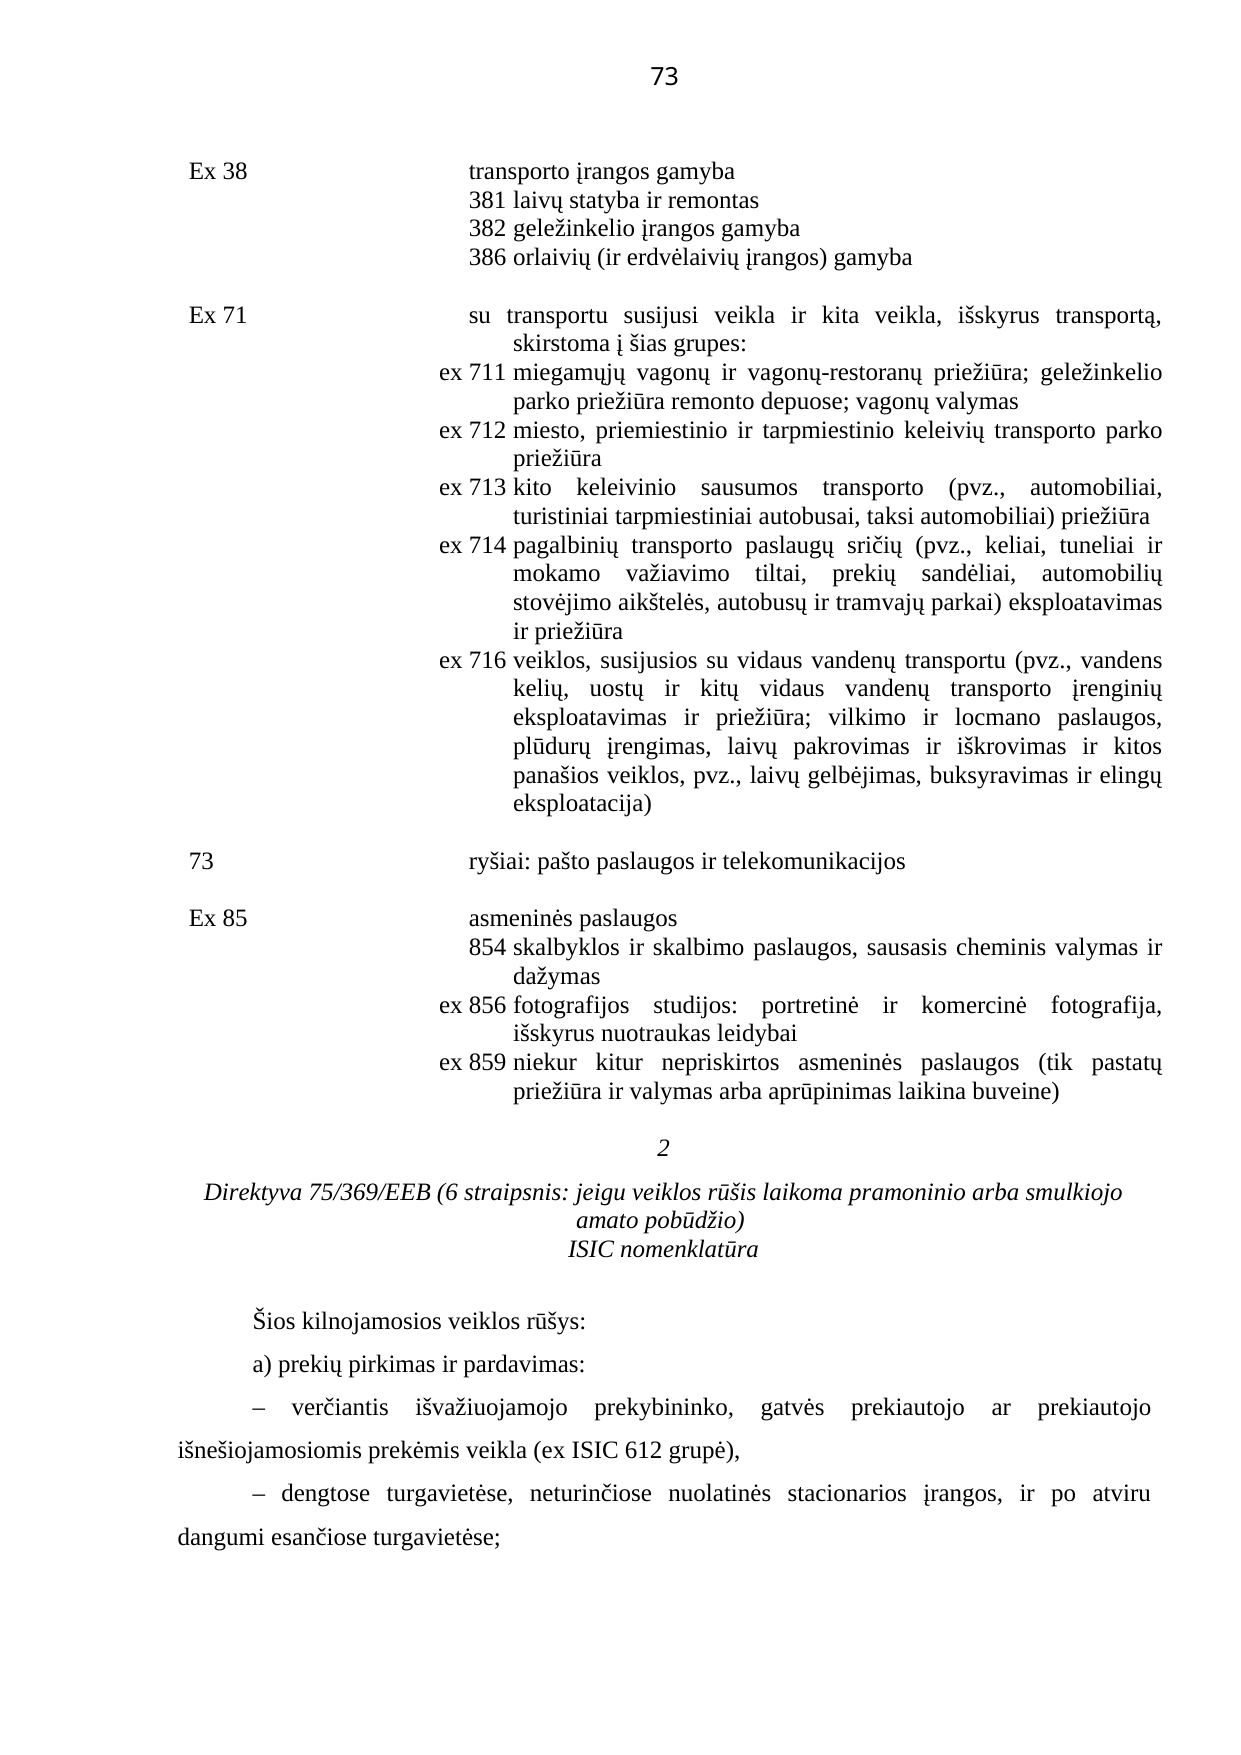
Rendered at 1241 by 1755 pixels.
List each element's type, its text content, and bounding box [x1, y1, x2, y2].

table_cell Ex 38 [177, 156, 291, 185]
table_cell ryšiai: pašto paslaugos ir telekomunikacijos [291, 846, 1174, 903]
text – dengtose turgavietėse, neturinčiose nuolatinės stacionarios įrangos, ir po atviru dangumi esančiose turgavietėse; [177, 1478, 1152, 1550]
table_cell [291, 127, 1174, 156]
table_cell 854 skalbyklos ir skalbimo paslaugos, sausasis cheminis valymas ir dažymas ex 856 fotografijos studijos: portretinė ir komercinė fotografija, išskyrus nuotraukas leidybai ex 859 niekur kitur nepriskirtos asmeninės paslaugos (tik pastatų priežiūra ir valymas arba aprūpinimas laikina buveine) [291, 932, 1174, 1105]
table_cell 73 [177, 846, 291, 903]
text ISIC nomenklatūra [177, 1234, 1152, 1263]
text Direktyva 75/369/EEB (6 straipsnis: jeigu veiklos rūšis laikoma pramoninio arba smulkiojo amato pobūdžio) [177, 1177, 1152, 1234]
table_cell transporto įrangos gamyba [291, 156, 1174, 185]
table_cell [177, 185, 291, 300]
table_cell [177, 932, 291, 1105]
table_cell 381 laivų statyba ir remontas 382 geležinkelio įrangos gamyba 386 orlaivių (ir erdvėlaivių įrangos) gamyba [291, 185, 1174, 300]
text Šios kilnojamosios veiklos rūšys: [177, 1306, 1152, 1335]
table_cell asmeninės paslaugos [291, 904, 1174, 932]
table_cell [177, 127, 291, 156]
text 2 [177, 1133, 1152, 1162]
text a) prekių pirkimas ir pardavimas: [177, 1349, 1152, 1378]
text – verčiantis išvažiuojamojo prekybininko, gatvės prekiautojo ar prekiautojo išnešiojamosiomis prekėmis veikla (ex ISIC 612 grupė), [177, 1392, 1152, 1464]
table_cell su transportu susijusi veikla ir kita veikla, išskyrus transportą, skirstoma į šias grupes: ex 711 miegamųjų vagonų ir vagonų-restoranų priežiūra; geležinkelio parko priežiūra remonto depuose; vagonų valymas ex 712 miesto, priemiestinio ir tarpmiestinio keleivių transporto parko priežiūra ex 713 kito keleivinio sausumos transporto (pvz., automobiliai, turistiniai tarpmiestiniai autobusai, taksi automobiliai) priežiūra ex 714 pagalbinių transporto paslaugų sričių (pvz., keliai, tuneliai ir mokamo važiavimo tiltai, prekių sandėliai, automobilių stovėjimo aikštelės, autobusų ir tramvajų parkai) eksploatavimas ir priežiūra ex 716 veiklos, susijusios su vidaus vandenų transportu (pvz., vandens kelių, uostų ir kitų vidaus vandenų transporto įrenginių eksploatavimas ir priežiūra; vilkimo ir locmano paslaugos, plūdurų įrengimas, laivų pakrovimas ir iškrovimas ir kitos panašios veiklos, pvz., laivų gelbėjimas, buksyravimas ir elingų eksploatacija) [291, 300, 1174, 846]
table_cell Ex 71 [177, 300, 291, 846]
table_cell Ex 85 [177, 904, 291, 932]
